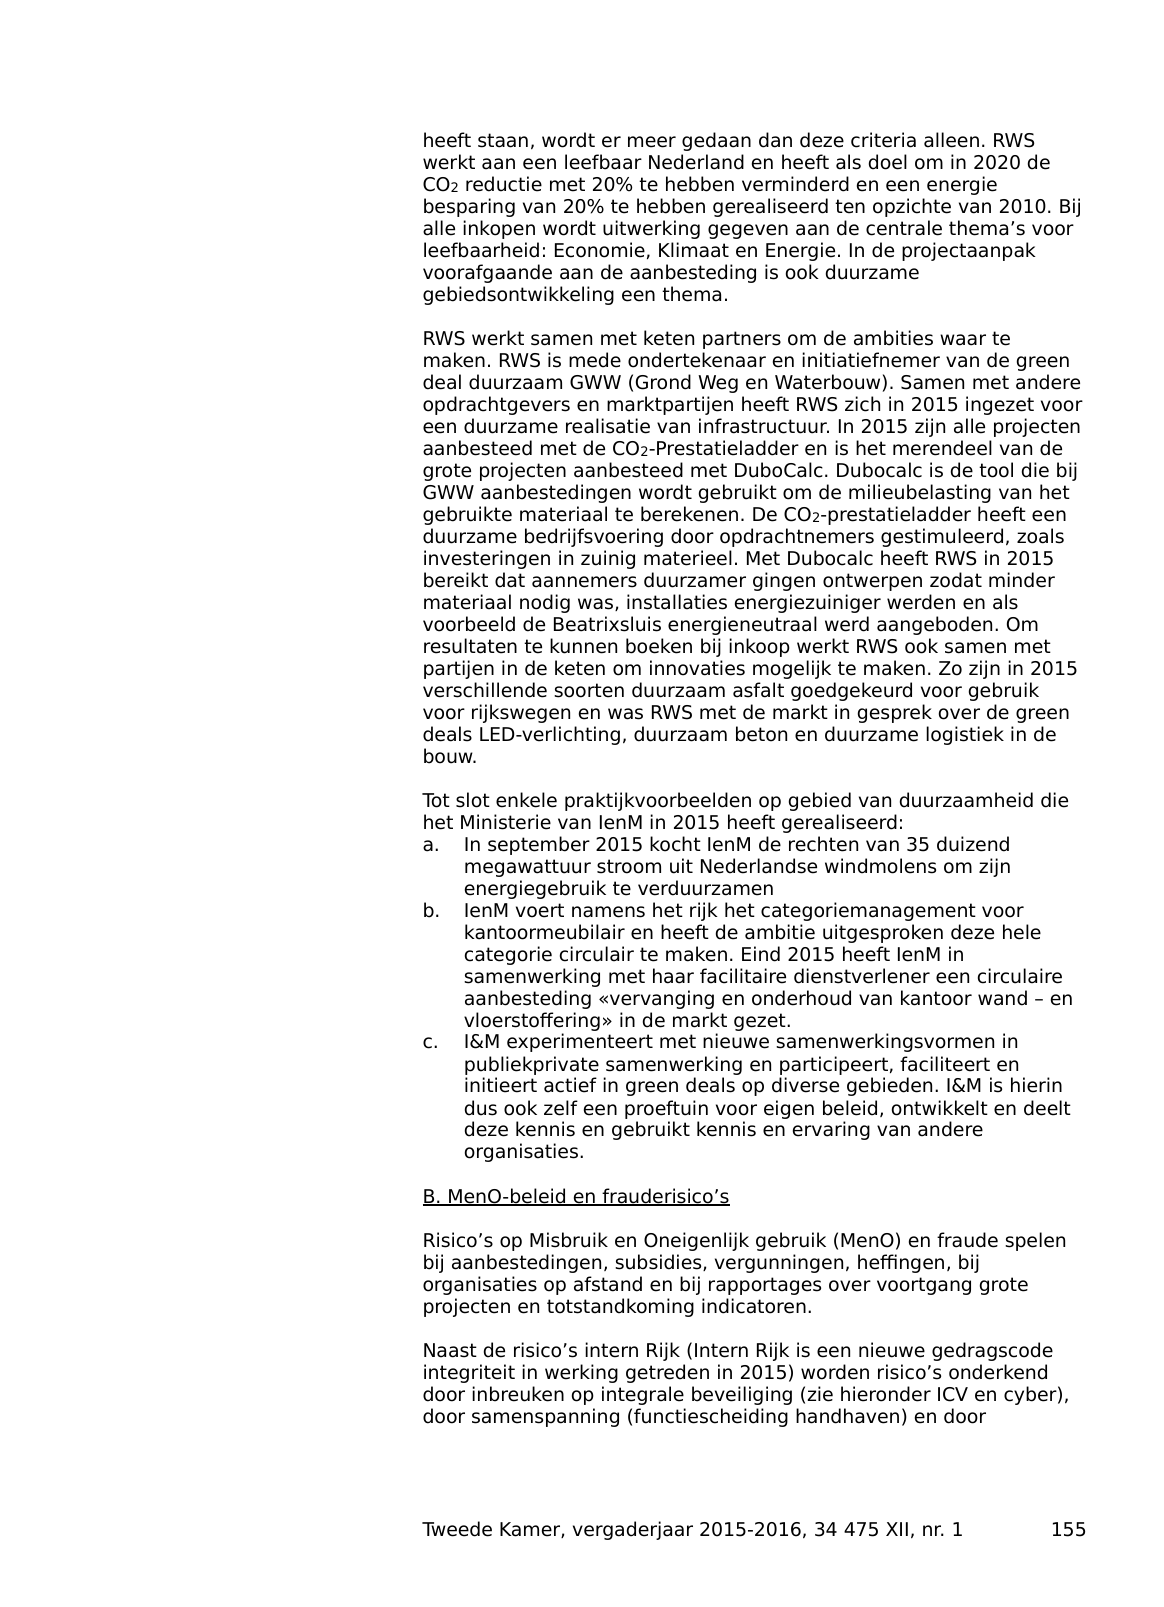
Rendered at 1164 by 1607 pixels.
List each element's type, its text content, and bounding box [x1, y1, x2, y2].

subtitle B. MenO-beleid en frauderisico’s [422, 1186, 1087, 1207]
text Risico’s op Misbruik en Oneigenlijk gebruik (MenO) en fraude spelen bij aanbestedingen, subsidies, vergunningen, heffingen, bij organisaties op afstand en bij rapportages over voortgang grote projecten en totstandkoming indicatoren. [422, 1230, 1087, 1318]
text a. In september 2015 kocht IenM de rechten van 35 duizend megawattuur stroom uit Nederlandse windmolens om zijn energiegebruik te verduurzamen [422, 834, 1087, 899]
text Naast de risico’s intern Rijk (Intern Rijk is een nieuwe gedragscode integriteit in werking getreden in 2015) worden risico’s onderkend door inbreuken op integrale beveiliging (zie hieronder ICV en cyber), door samenspanning (functiescheiding handhaven) en door [422, 1340, 1087, 1428]
text b. IenM voert namens het rijk het categoriemanagement voor kantoormeubilair en heeft de ambitie uitgesproken deze hele categorie circulair te maken. Eind 2015 heeft IenM in samenwerking met haar facilitaire dienstverlener een circulaire aanbesteding «vervanging en onderhoud van kantoor wand – en vloerstoffering» in de markt gezet. [422, 899, 1087, 1031]
text Tot slot enkele praktijkvoorbeelden op gebied van duurzaamheid die het Ministerie van IenM in 2015 heeft gerealiseerd: [422, 790, 1087, 834]
text heeft staan, wordt er meer gedaan dan deze criteria alleen. RWS werkt aan een leefbaar Nederland en heeft als doel om in 2020 de CO2 reductie met 20% te hebben verminderd en een energie besparing van 20% te hebben gerealiseerd ten opzichte van 2010. Bij alle inkopen wordt uitwerking gegeven aan de centrale thema’s voor leefbaarheid: Economie, Klimaat en Energie. In de projectaanpak voorafgaande aan de aanbesteding is ook duurzame gebiedsontwikkeling een thema. [422, 130, 1087, 306]
text RWS werkt samen met keten partners om de ambities waar te maken. RWS is mede ondertekenaar en initiatiefnemer van de green deal duurzaam GWW (Grond Weg en Waterbouw). Samen met andere opdrachtgevers en marktpartijen heeft RWS zich in 2015 ingezet voor een duurzame realisatie van infrastructuur. In 2015 zijn alle projecten aanbesteed met de CO2-Prestatieladder en is het merendeel van de grote projecten aanbesteed met DuboCalc. Dubocalc is de tool die bij GWW aanbestedingen wordt gebruikt om de milieubelasting van het gebruikte materiaal te berekenen. De CO2-prestatieladder heeft een duurzame bedrijfsvoering door opdrachtnemers gestimuleerd, zoals investeringen in zuinig materieel. Met Dubocalc heeft RWS in 2015 bereikt dat aannemers duurzamer gingen ontwerpen zodat minder materiaal nodig was, installaties energiezuiniger werden en als voorbeeld de Beatrixsluis energieneutraal werd aangeboden. Om resultaten te kunnen boeken bij inkoop werkt RWS ook samen met partijen in de keten om innovaties mogelijk te maken. Zo zijn in 2015 verschillende soorten duurzaam asfalt goedgekeurd voor gebruik voor rijkswegen en was RWS met de markt in gesprek over de green deals LED-verlichting, duurzaam beton en duurzame logistiek in de bouw. [422, 328, 1087, 767]
text c. I&M experimenteert met nieuwe samenwerkingsvormen in publiekprivate samenwerking en participeert, faciliteert en initieert actief in green deals op diverse gebieden. I&M is hierin dus ook zelf een proeftuin voor eigen beleid, ontwikkelt en deelt deze kennis en gebruikt kennis en ervaring van andere organisaties. [422, 1031, 1087, 1163]
